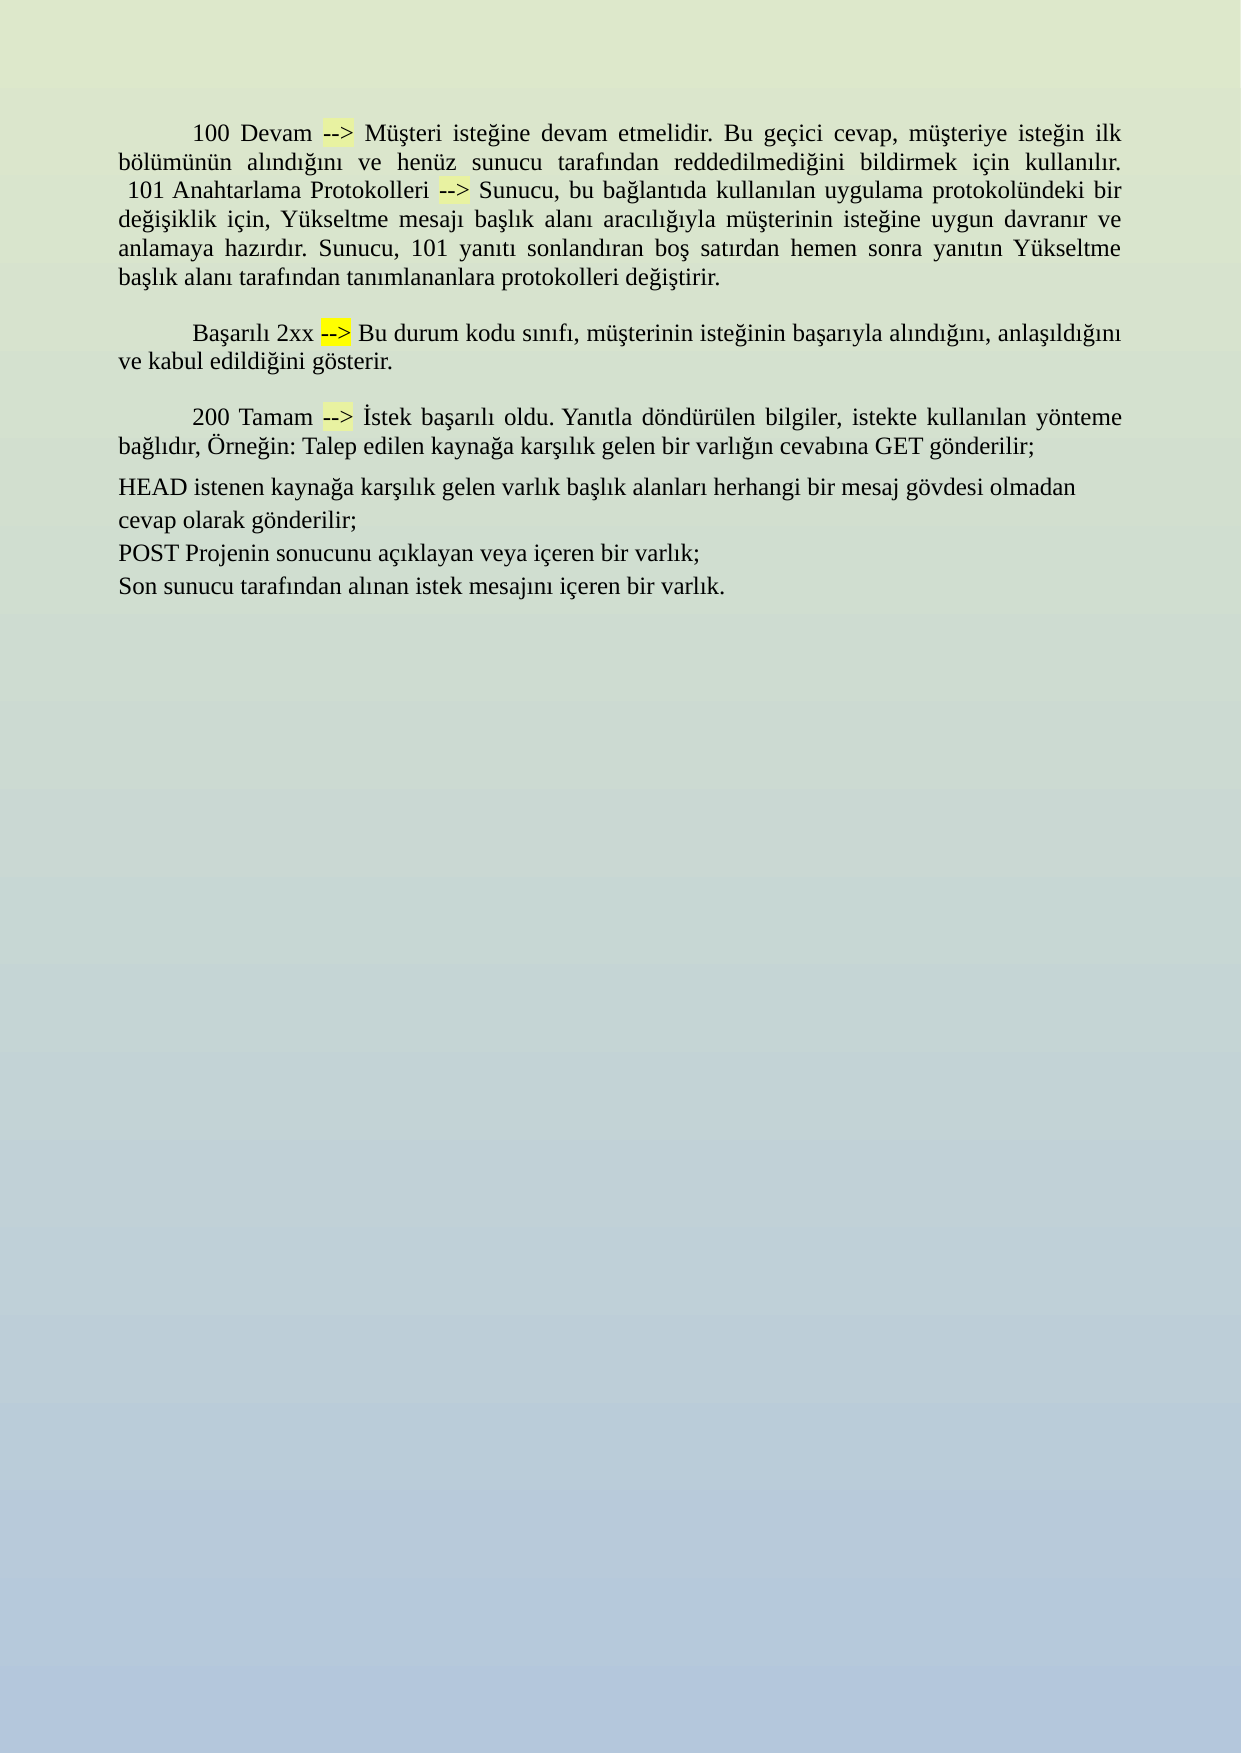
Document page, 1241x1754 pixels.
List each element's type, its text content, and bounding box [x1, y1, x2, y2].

subtitle Başarılı 2xx --> Bu durum kodu sınıfı, müşterinin isteğinin başarıyla alındığını, anlaşıldığını ve kabul edildiğini gösterir. [118, 318, 1122, 375]
text HEAD istenen kaynağa karşılık gelen varlık başlık alanları herhangi bir mesaj gövdesi olmadan cevap olarak gönderilir; POST Projenin sonucunu açıklayan veya içeren bir varlık; Son sunucu tarafından alınan istek mesajını içeren bir varlık. [118, 472, 1122, 600]
subtitle 100 Devam --> Müşteri isteğine devam etmelidir. Bu geçici cevap, müşteriye isteğin ilk bölümünün alındığını ve henüz sunucu tarafından reddedilmediğini bildirmek için kullanılır. 101 Anahtarlama Protokolleri --> Sunucu, bu bağlantıda kullanılan uygulama protokolündeki bir değişiklik için, Yükseltme mesajı başlık alanı aracılığıyla müşterinin isteğine uygun davranır ve anlamaya hazırdır. Sunucu, 101 yanıtı sonlandıran boş satırdan hemen sonra yanıtın Yükseltme başlık alanı tarafından tanımlananlara protokolleri değiştirir. [118, 118, 1122, 291]
subtitle 200 Tamam --> İstek başarılı oldu. Yanıtla döndürülen bilgiler, istekte kullanılan yönteme bağlıdır, Örneğin: Talep edilen kaynağa karşılık gelen bir varlığın cevabına GET gönderilir; [118, 402, 1122, 460]
